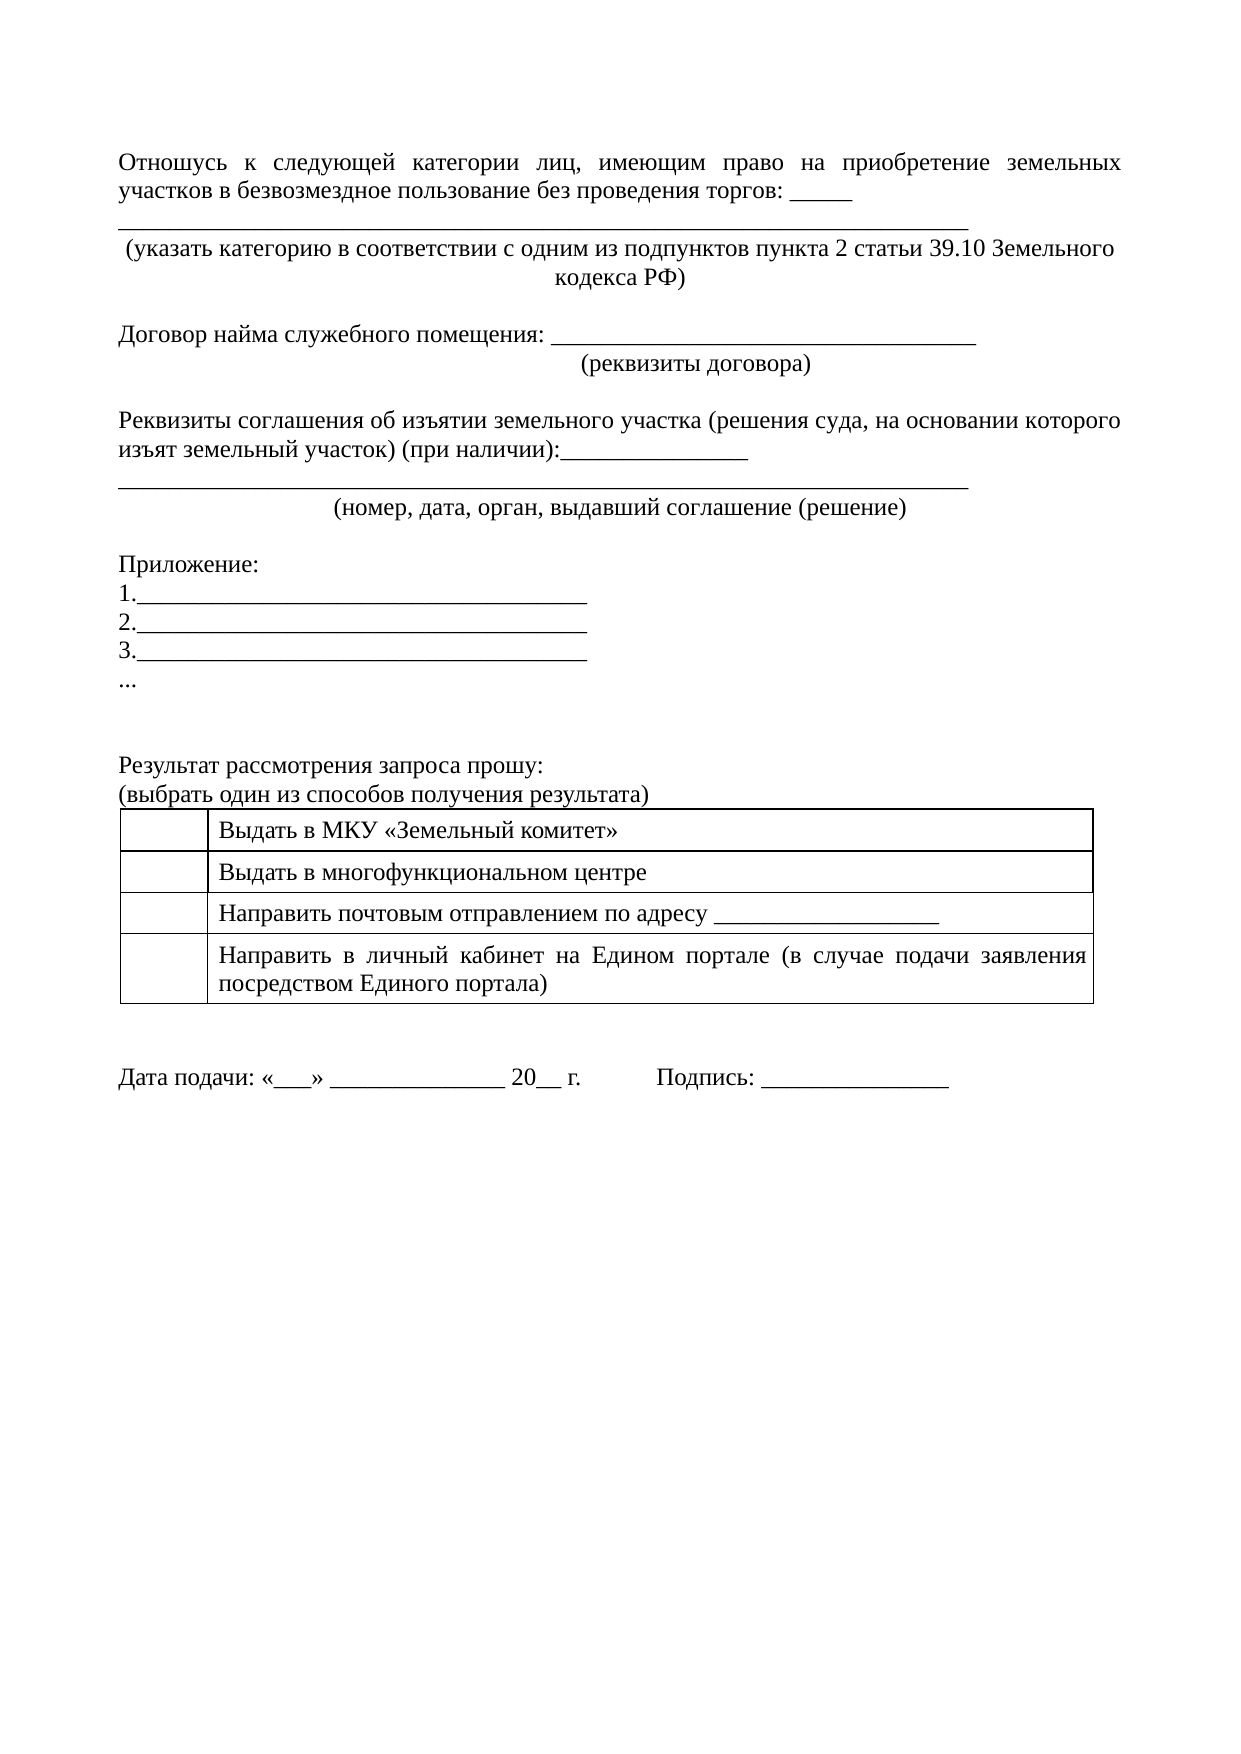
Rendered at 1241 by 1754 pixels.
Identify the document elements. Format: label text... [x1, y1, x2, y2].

text 3.____________________________________ [118, 636, 1122, 664]
text (выбрать один из способов получения результата) [118, 779, 1122, 808]
text (указать категорию в соответствии с одним из подпунктов пункта 2 статьи 39.10 Земельного кодекса РФ) [118, 233, 1122, 291]
text 2.____________________________________ [118, 607, 1122, 636]
text ____________________________________________________________________ [118, 204, 1122, 233]
text Реквизиты соглашения об изъятии земельного участка (решения суда, на основании которого изъят земельный участок) (при наличии):_______________ [118, 406, 1122, 463]
table_header Выдать в МКУ «Земельный комитет» [209, 810, 1092, 850]
table_cell Выдать в многофункциональном центре [209, 852, 1092, 892]
table_cell Направить в личный кабинет на Едином портале (в случае подачи заявления посредством Единого портала) [208, 934, 1093, 1003]
text ____________________________________________________________________ [118, 463, 1122, 492]
text Приложение: [118, 549, 1122, 578]
text 1.____________________________________ [118, 578, 1122, 607]
table_cell Направить почтовым отправлением по адресу __________________ [208, 893, 1093, 933]
text Отношусь к следующей категории лиц, имеющим право на приобретение земельных участков в безвозмездное пользование без проведения торгов: _____ [118, 147, 1122, 204]
table_cell [121, 893, 207, 933]
table_cell [121, 934, 207, 1003]
table_header [121, 810, 207, 850]
text ... [118, 664, 1122, 693]
text (реквизиты договора) [118, 348, 1122, 377]
text Дата подачи: «___» ______________ 20__ г. Подпись: _______________ [118, 1062, 1122, 1091]
table_cell [121, 852, 207, 892]
text Результат рассмотрения запроса прошу: [118, 751, 1122, 779]
text (номер, дата, орган, выдавший соглашение (решение) [118, 492, 1122, 521]
text Договор найма служебного помещения: __________________________________ [118, 319, 1122, 348]
